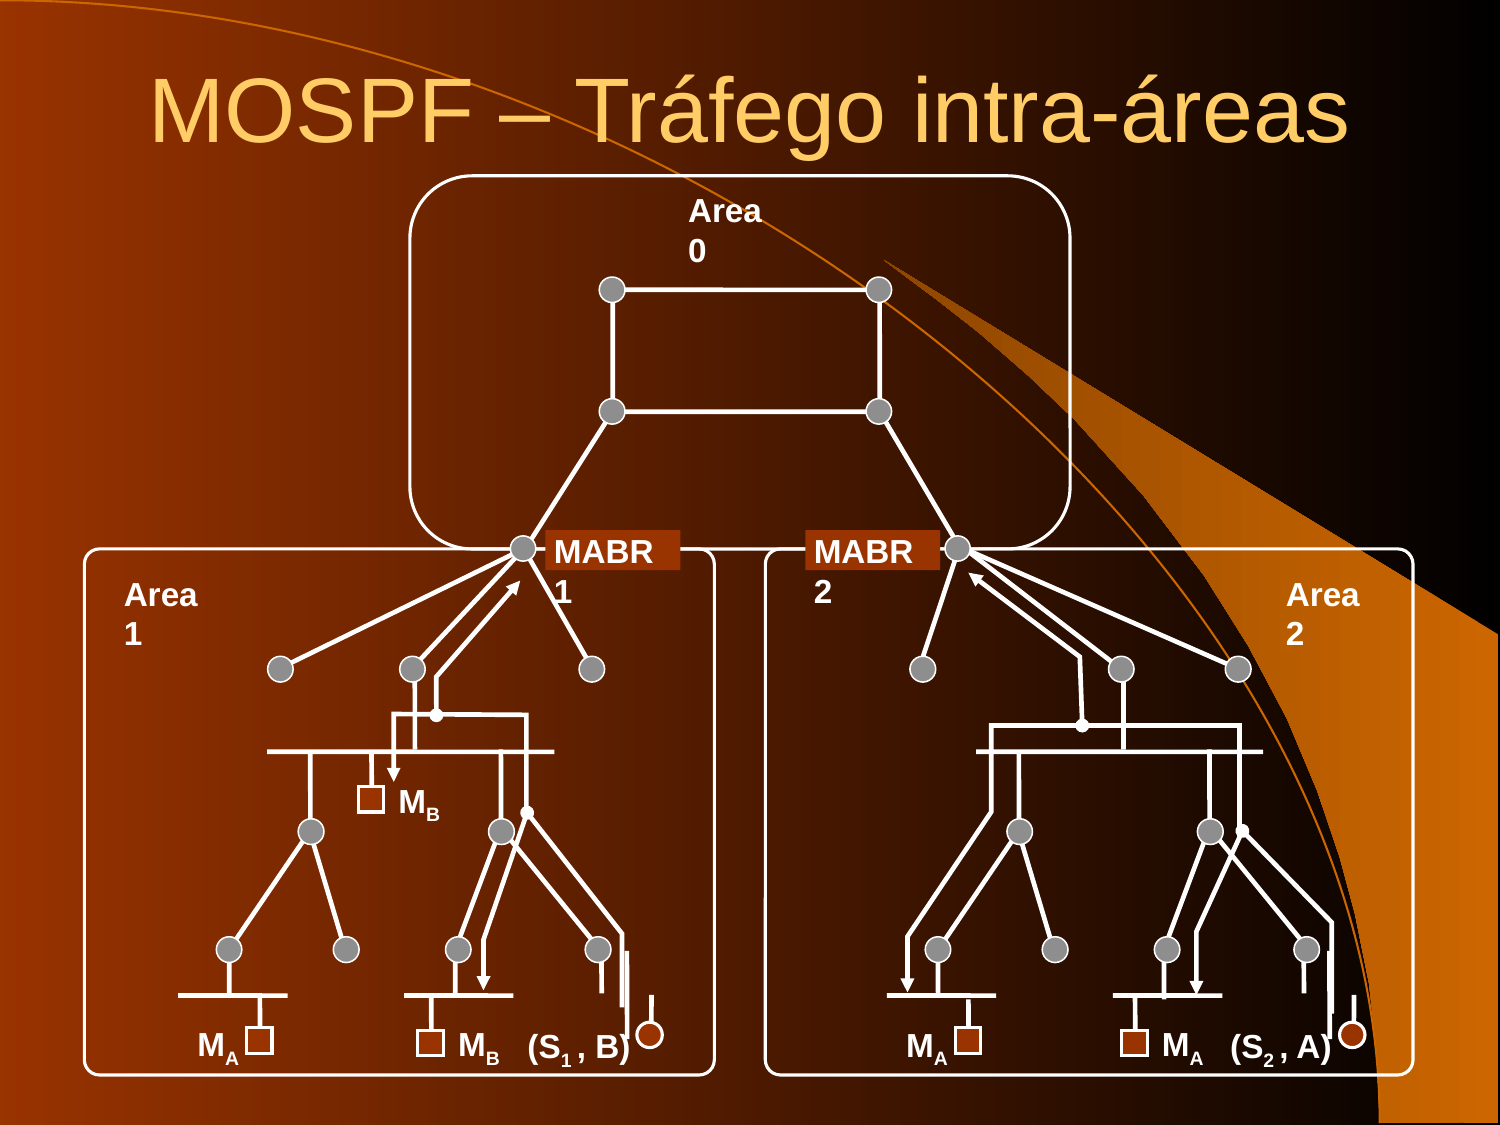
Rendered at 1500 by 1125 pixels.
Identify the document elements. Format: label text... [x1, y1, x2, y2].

title MOSPF – Tráfego intra-áreas [24, 24, 1475, 188]
text_box MA [182, 1016, 257, 1071]
text_box [909, 656, 936, 683]
text_box [488, 818, 515, 845]
text_box [579, 656, 605, 683]
text_box [246, 1027, 273, 1054]
text_box [1006, 818, 1033, 845]
text_box [1293, 936, 1320, 963]
text_box [1154, 936, 1180, 963]
text_box [945, 535, 971, 562]
text_box [585, 936, 611, 963]
text_box [445, 936, 472, 963]
text_box MABR2 [805, 530, 941, 571]
text_box (S1 , B) [527, 1017, 634, 1075]
text_box [1225, 656, 1252, 683]
text_box Area 0 [673, 181, 805, 237]
text_box [866, 277, 892, 303]
text_box [358, 786, 384, 813]
text_box MB [443, 1016, 518, 1072]
text_box [599, 277, 626, 303]
text_box [267, 656, 294, 683]
text_box [599, 398, 626, 425]
text_box [216, 936, 242, 963]
text_box [1121, 1030, 1148, 1056]
text_box Area 1 [108, 565, 241, 620]
text_box [298, 818, 324, 845]
text_box [333, 936, 360, 963]
text_box [510, 535, 536, 562]
text_box [1339, 1022, 1366, 1048]
text_box [866, 398, 892, 425]
text_box MABR1 [545, 530, 681, 571]
text_box Area 2 [1270, 565, 1403, 620]
text_box [417, 1030, 444, 1056]
text_box MB [383, 772, 458, 828]
text_box [1197, 818, 1224, 845]
text_box MA [1146, 1016, 1222, 1072]
text_box [955, 1027, 981, 1054]
text_box [1108, 656, 1135, 683]
text_box [925, 936, 951, 963]
text_box (S2 , A) [1230, 1017, 1337, 1075]
text_box [1042, 936, 1069, 963]
title MOSPF – Tráfego intra-áreas [440, 178, 1040, 188]
text_box [636, 1022, 663, 1048]
text_box MA [891, 1016, 966, 1072]
text_box [399, 656, 426, 683]
